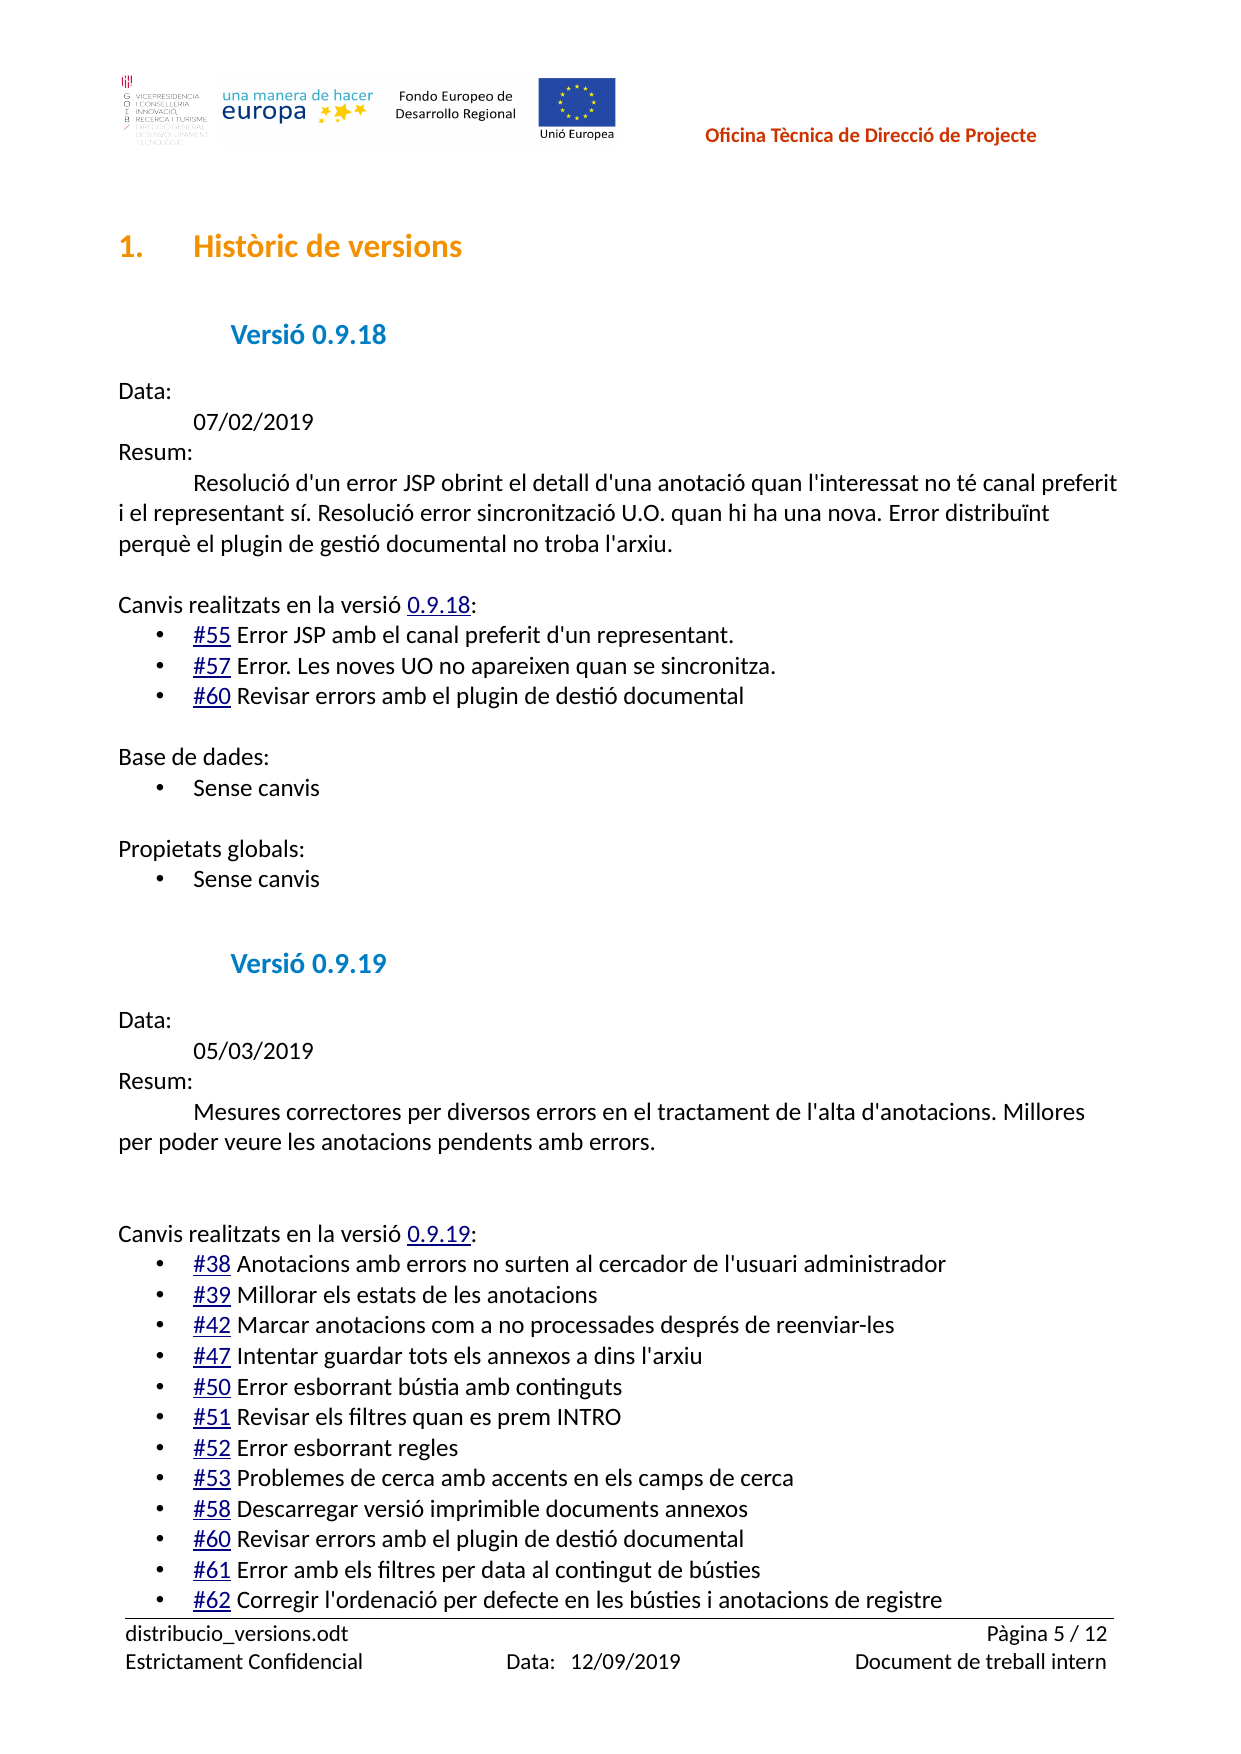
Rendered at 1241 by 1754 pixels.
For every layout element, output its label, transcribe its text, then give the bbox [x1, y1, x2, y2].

text Resolució d'un error JSP obrint el detall d'una anotació quan l'interessat no té canal preferit i el representant sí. Resolució error sincronització U.O. quan hi ha una nova. Error distribuïnt perquè el plugin de gestió documental no troba l'arxiu. [118, 467, 1122, 558]
subtitle Històric de versions [118, 225, 1122, 266]
text Mesures correctores per diversos errors en el tractament de l'alta d'anotacions. Millores per poder veure les anotacions pendents amb errors. [118, 1096, 1122, 1157]
text Propietats globals: [118, 833, 1122, 863]
text 05/03/2019 [118, 1035, 1122, 1065]
list #53 Problemes de cerca amb accents en els camps de cerca [156, 1462, 1122, 1493]
list #61 Error amb els filtres per data al contingut de bústies [156, 1554, 1122, 1584]
list #42 Marcar anotacions com a no processades després de reenviar-les [156, 1309, 1122, 1340]
list #60 Revisar errors amb el plugin de destió documental [156, 680, 1122, 711]
list Sense canvis [156, 772, 1122, 802]
list #39 Millorar els estats de les anotacions [156, 1279, 1122, 1309]
subtitle Versió 0.9.18 [153, 316, 1122, 351]
subtitle Versió 0.9.19 [153, 945, 1122, 981]
list #60 Revisar errors amb el plugin de destió documental [156, 1523, 1122, 1554]
list #58 Descarregar versió imprimible documents annexos [156, 1493, 1122, 1523]
picture [118, 73, 213, 147]
picture [219, 73, 621, 147]
list #50 Error esborrant bústia amb continguts [156, 1371, 1122, 1401]
list #62 Corregir l'ordenació per defecte en les bústies i anotacions de registre [156, 1584, 1122, 1615]
list #57 Error. Les noves UO no apareixen quan se sincronitza. [156, 650, 1122, 680]
text Resum: [118, 1065, 1122, 1096]
list #38 Anotacions amb errors no surten al cercador de l'usuari administrador [156, 1248, 1122, 1279]
text Data: [118, 1004, 1122, 1035]
text Canvis realitzats en la versió 0.9.18: [118, 589, 1122, 619]
list #52 Error esborrant regles [156, 1432, 1122, 1462]
list #47 Intentar guardar tots els annexos a dins l'arxiu [156, 1340, 1122, 1371]
text Data: [118, 375, 1122, 406]
text Resum: [118, 436, 1122, 467]
list Sense canvis [156, 863, 1122, 894]
text Canvis realitzats en la versió 0.9.19: [118, 1218, 1122, 1248]
text Base de dades: [118, 741, 1122, 772]
text 07/02/2019 [118, 406, 1122, 436]
list #55 Error JSP amb el canal preferit d'un representant. [156, 619, 1122, 650]
list #51 Revisar els filtres quan es prem INTRO [156, 1401, 1122, 1432]
